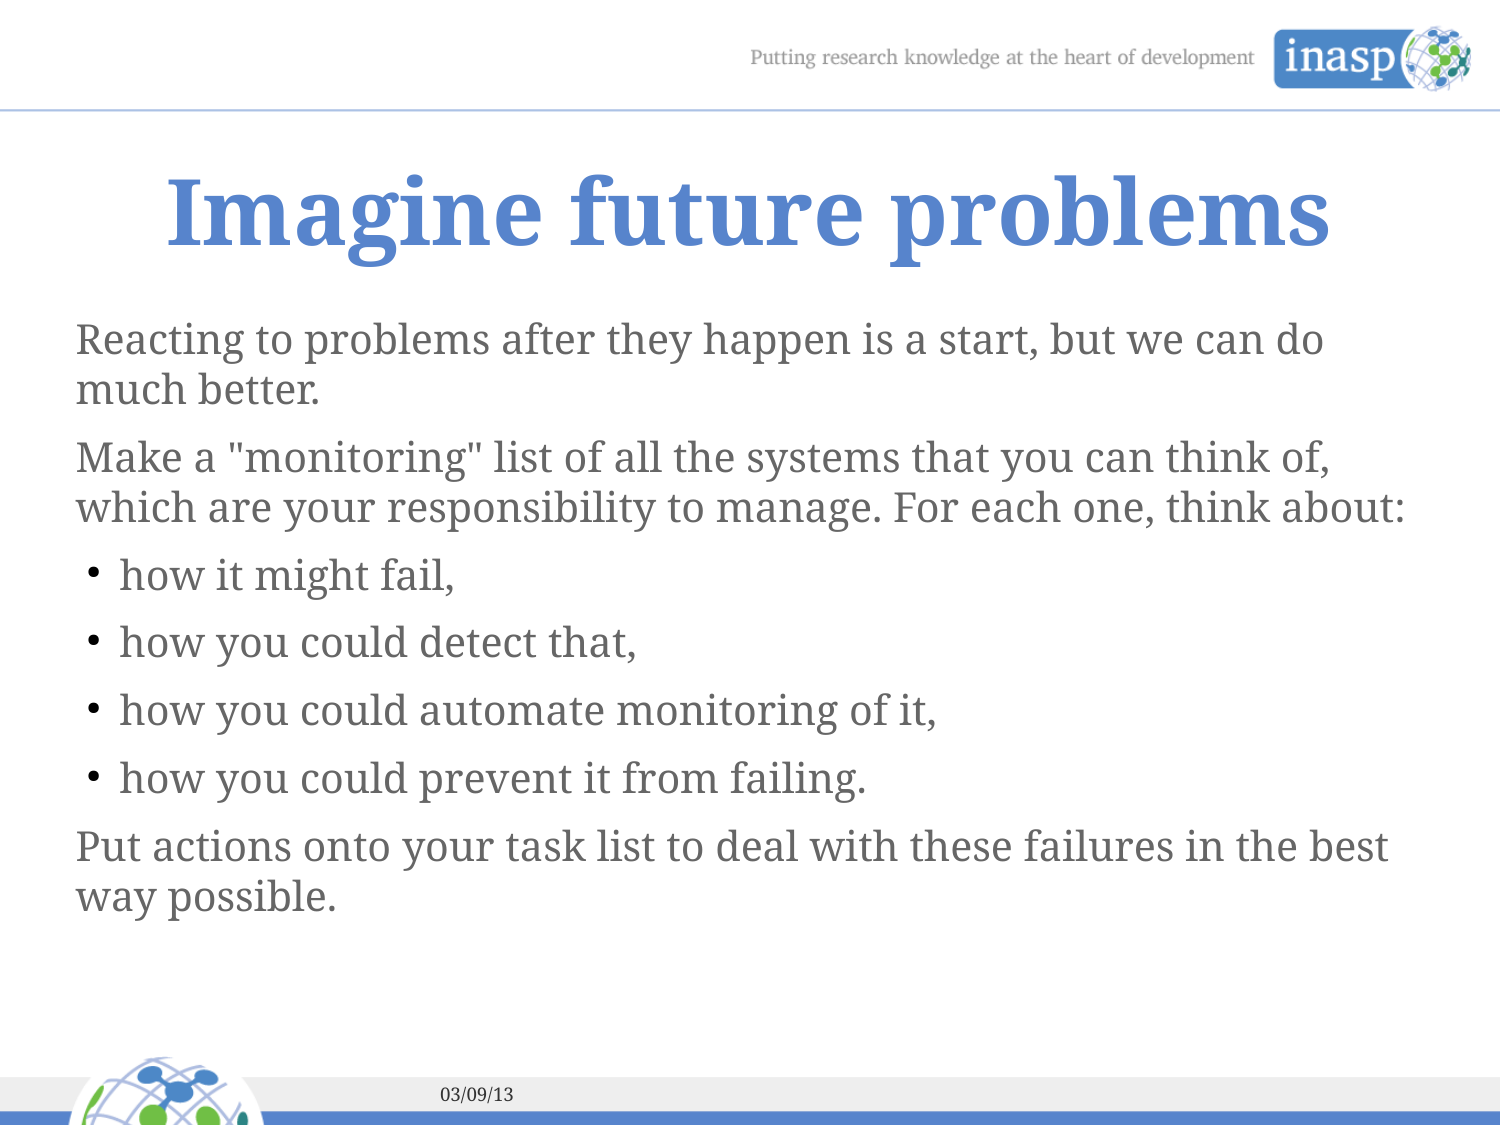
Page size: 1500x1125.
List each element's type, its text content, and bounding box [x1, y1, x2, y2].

title Imagine future problems [75, 129, 1426, 313]
picture [0, 0, 1500, 1125]
list Reacting to problems after they happen is a start, but we can do much better. Make a "monitoring" list of all the systems that you can think of, which are your responsibility to manage. For each one, think about: how it might fail, how you could detect that, how you could automate monitoring of it, how you could prevent it from failing. Put actions onto your task list to deal with these failures in the best way possible. [75, 313, 1426, 967]
